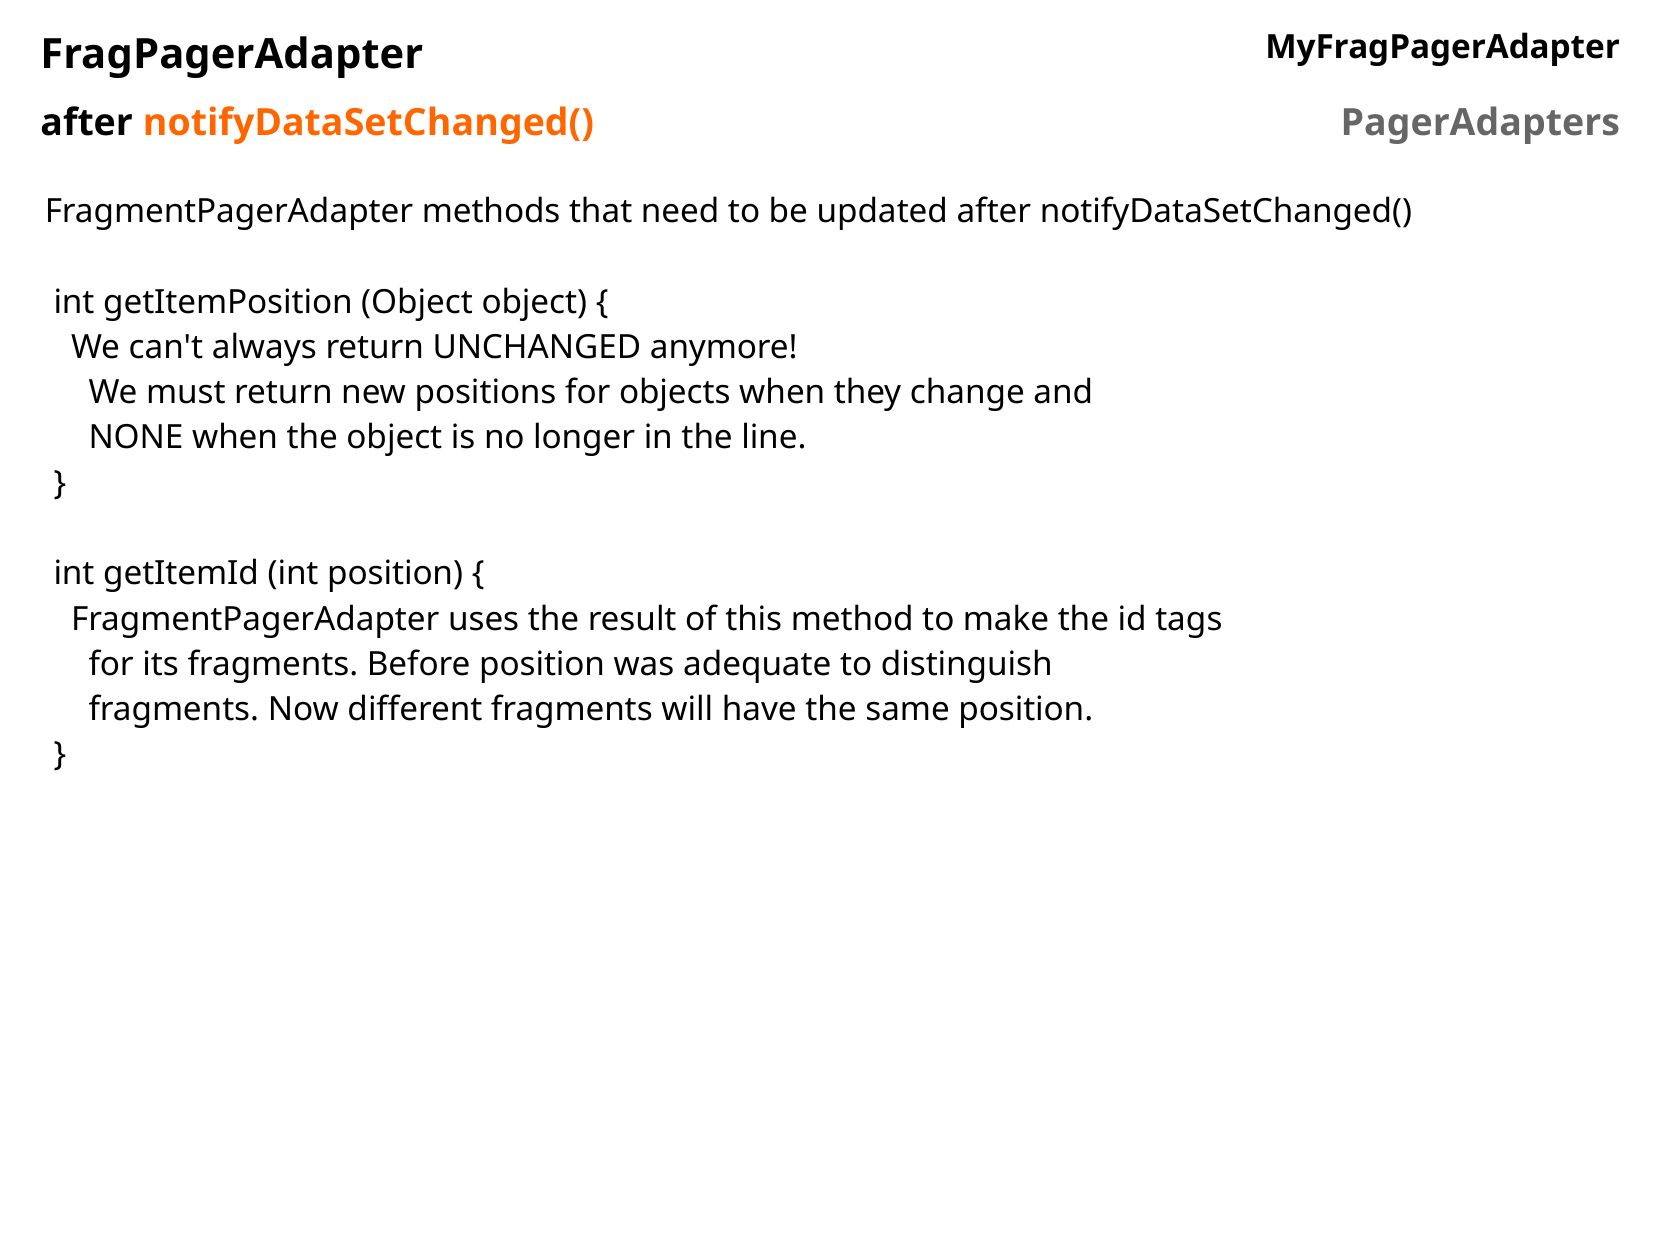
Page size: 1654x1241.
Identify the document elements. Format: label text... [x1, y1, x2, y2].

text_box FragmentPagerAdapter methods that need to be updated after notifyDataSetChanged() int getItemPosition (Object object) { We can't always return UNCHANGED anymore! We must return new positions for objects when they change and NONE when the object is no longer in the line. } int getItemId (int position) { FragmentPagerAdapter uses the result of this method to make the id tags for its fragments. Before position was adequate to distinguish fragments. Now different fragments will have the same position. } [30, 180, 1591, 1241]
table_header MyFragPagerAdapter [831, 16, 1635, 88]
table_cell after notifyDataSetChanged() [27, 89, 830, 154]
table_cell PagerAdapters [831, 89, 1635, 154]
table_header FragPagerAdapter [27, 16, 830, 88]
